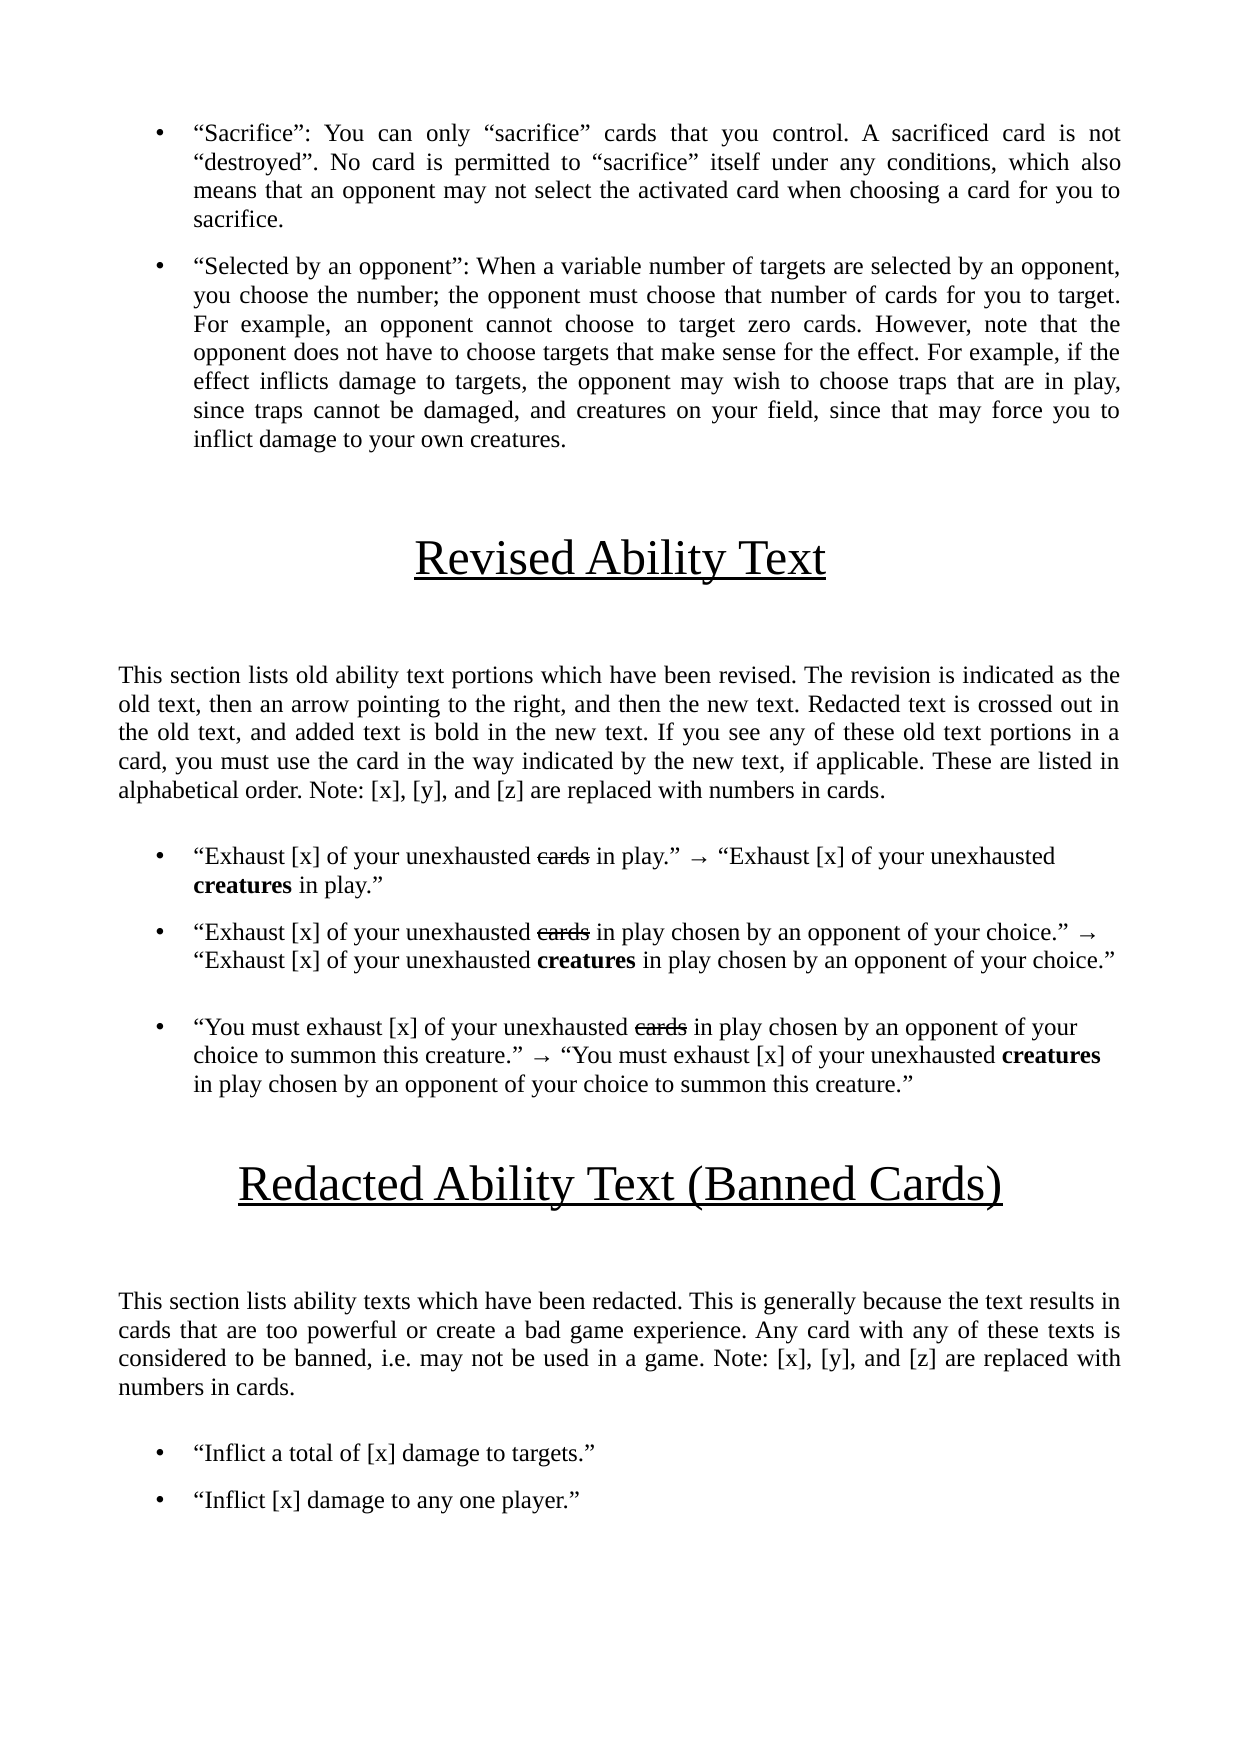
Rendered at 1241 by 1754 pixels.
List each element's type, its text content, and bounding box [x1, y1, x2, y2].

list “Selected by an opponent”: When a variable number of targets are selected by an opponent, you choose the number; the opponent must choose that number of cards for you to target. For example, an opponent cannot choose to target zero cards. However, note that the opponent does not have to choose targets that make sense for the effect. For example, if the effect inflicts damage to targets, the opponent may wish to choose traps that are in play, since traps cannot be damaged, and creatures on your field, since that may force you to inflict damage to your own creatures. [156, 251, 1122, 452]
list “Exhaust [x] of your unexhausted cards in play chosen by an opponent of your choice.” → “Exhaust [x] of your unexhausted creatures in play chosen by an opponent of your choice.” [156, 917, 1122, 974]
list “You must exhaust [x] of your unexhausted cards in play chosen by an opponent of your choice to summon this creature.” → “You must exhaust [x] of your unexhausted creatures in play chosen by an opponent of your choice to summon this creature.” [156, 1012, 1122, 1098]
list “Exhaust [x] of your unexhausted cards in play.” → “Exhaust [x] of your unexhausted creatures in play.” [156, 841, 1122, 899]
list “Sacrifice”: You can only “sacrifice” cards that you control. A sacrificed card is not “destroyed”. No card is permitted to “sacrifice” itself under any conditions, which also means that an opponent may not select the activated card when choosing a card for you to sacrifice. [156, 118, 1122, 233]
text This section lists old ability text portions which have been revised. The revision is indicated as the old text, then an arrow pointing to the right, and then the new text. Redacted text is crossed out in the old text, and added text is bold in the new text. If you see any of these old text portions in a card, you must use the card in the way indicated by the new text, if applicable. These are listed in alphabetical order. Note: [x], [y], and [z] are replaced with numbers in cards. [118, 660, 1122, 804]
text Redacted Ability Text (Banned Cards) [118, 1153, 1122, 1211]
list “Inflict a total of [x] damage to targets.” [156, 1438, 1122, 1467]
text This section lists ability texts which have been redacted. This is generally because the text results in cards that are too powerful or create a bad game experience. Any card with any of these texts is considered to be banned, i.e. may not be used in a game. Note: [x], [y], and [z] are replaced with numbers in cards. [118, 1286, 1122, 1401]
text Revised Ability Text [118, 527, 1122, 585]
list “Inflict [x] damage to any one player.” [156, 1485, 1122, 1514]
